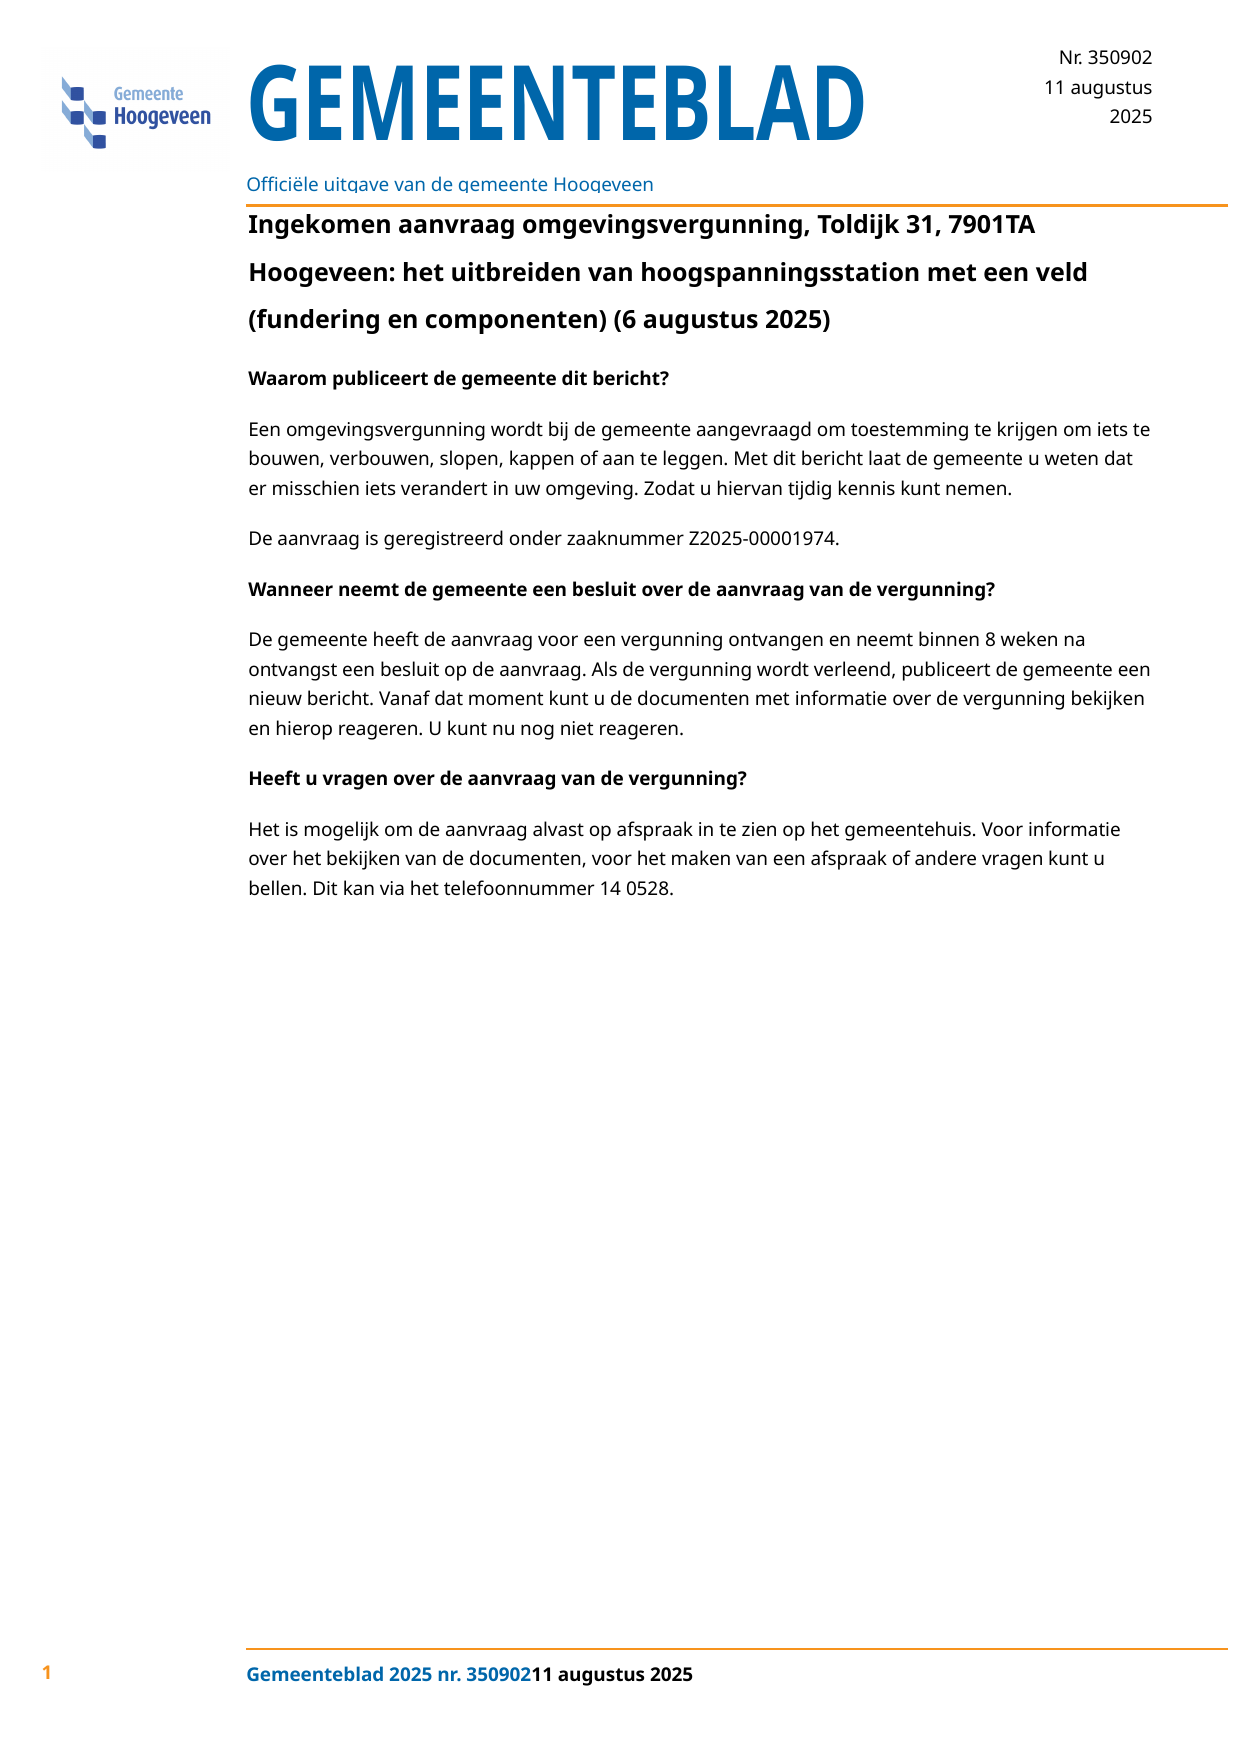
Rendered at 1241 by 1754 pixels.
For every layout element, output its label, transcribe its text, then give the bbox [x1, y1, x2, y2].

text De aanvraag is geregistreerd onder zaaknummer Z2025-00001974. [248, 526, 1152, 551]
text Het is mogelijk om de aanvraag alvast op afspraak in te zien op het gemeentehuis. Voor informatie over het bekijken van de documenten, voor het maken van een afspraak of andere vragen kunt u bellen. Dit kan via het telefoonnummer 14 0528. [248, 816, 1152, 901]
text Waarom publiceert de gemeente dit bericht? [248, 366, 1152, 391]
picture [41, 47, 231, 172]
text Heeft u vragen over de aanvraag van de vergunning? [248, 766, 1152, 791]
text Een omgevingsvergunning wordt bij de gemeente aangevraagd om toestemming te krijgen om iets te bouwen, verbouwen, slopen, kappen of aan te leggen. Met dit bericht laat de gemeente u weten dat er misschien iets verandert in uw omgeving. Zodat u hiervan tijdig kennis kunt nemen. [248, 416, 1152, 501]
text Ingekomen aanvraag omgevingsvergunning, Toldijk 31, 7901TA Hoogeveen: het uitbreiden van hoogspanningsstation met een veld (fundering en componenten) (6 augustus 2025) [248, 207, 1152, 336]
text De gemeente heeft de aanvraag voor een vergunning ontvangen en neemt binnen 8 weken na ontvangst een besluit op de aanvraag. Als de vergunning wordt verleend, publiceert de gemeente een nieuw bericht. Vanaf dat moment kunt u de documenten met informatie over de vergunning bekijken en hierop reageren. U kunt nu nog niet reageren. [248, 626, 1152, 741]
text Wanneer neemt de gemeente een besluit over de aanvraag van de vergunning? [248, 576, 1152, 602]
